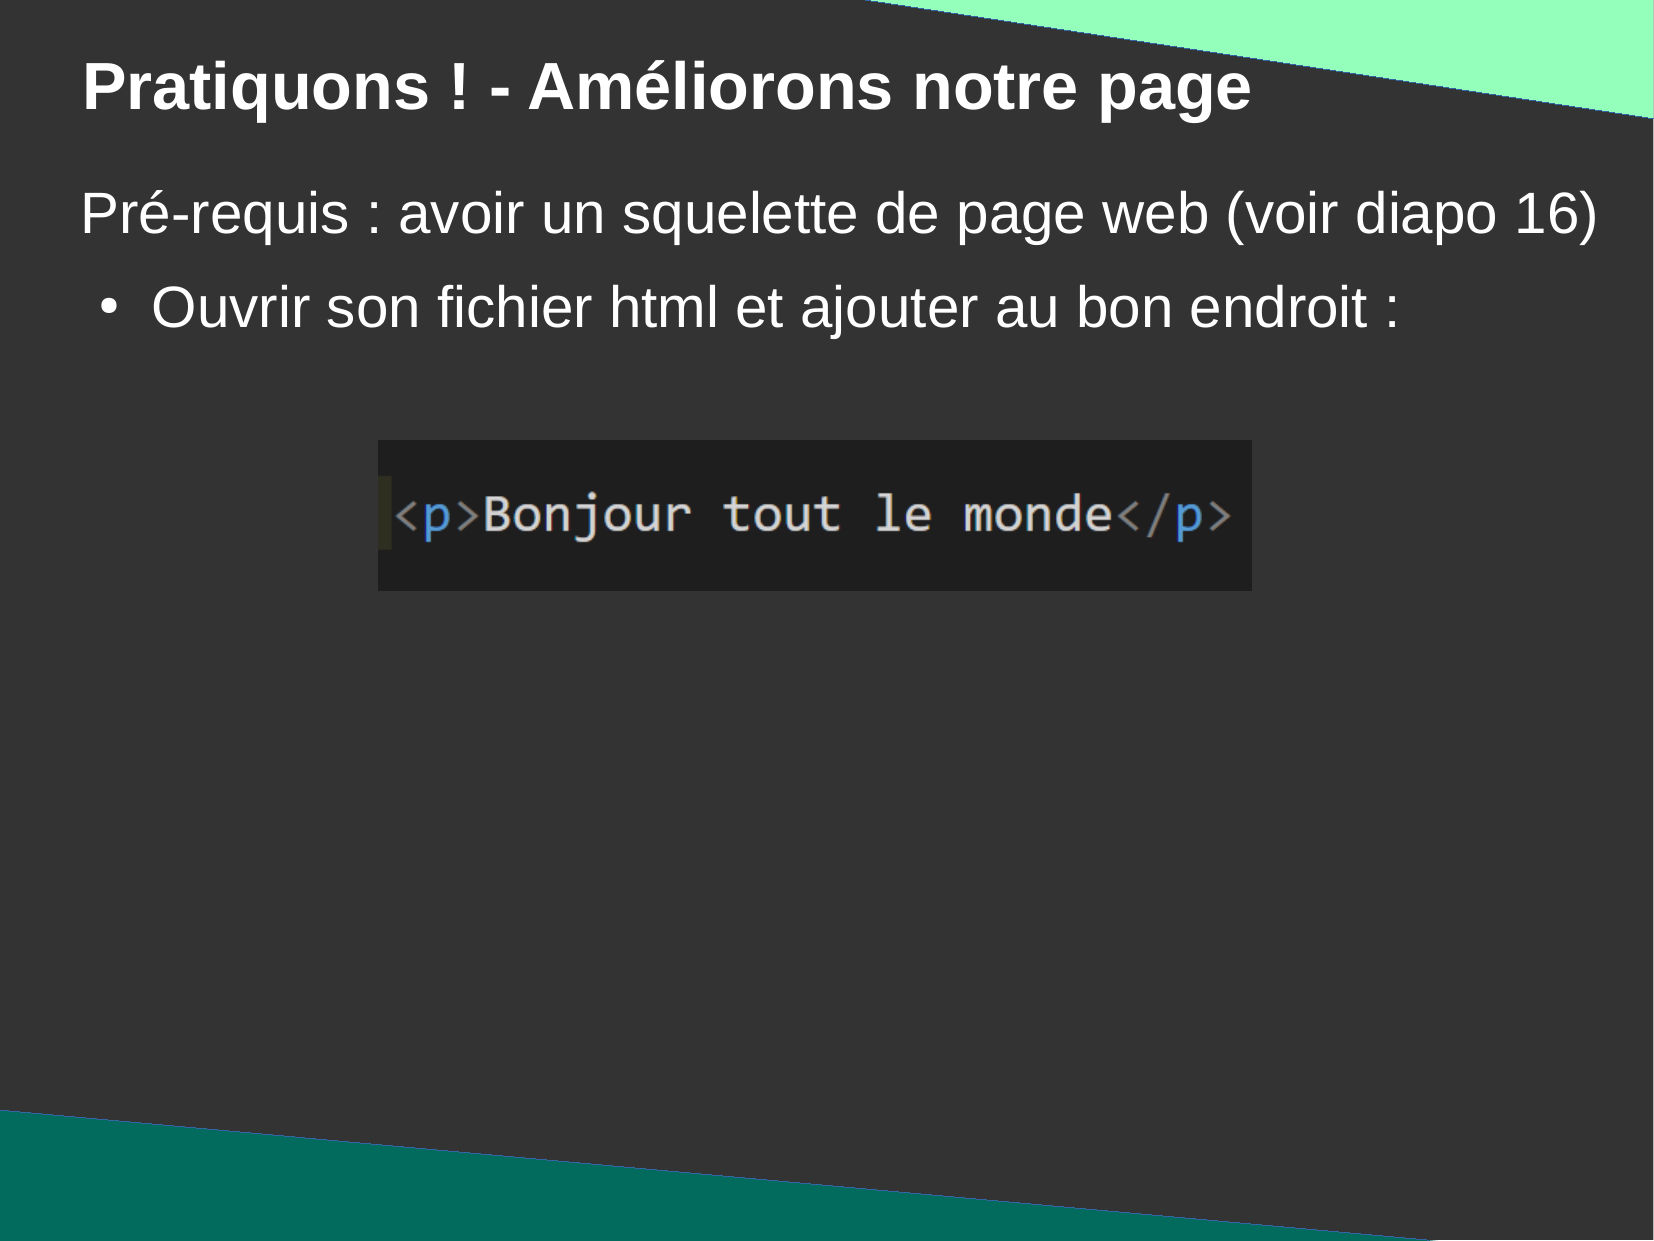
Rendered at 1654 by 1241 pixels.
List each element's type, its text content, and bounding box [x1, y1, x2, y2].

list Pré-requis : avoir un squelette de page web (voir diapo 16) Ouvrir son fichier html et ajouter au bon endroit : [80, 180, 1620, 675]
picture [378, 440, 1252, 591]
title Pratiquons ! - Améliorons notre page [82, 49, 1571, 152]
text_box [865, 0, 1654, 119]
